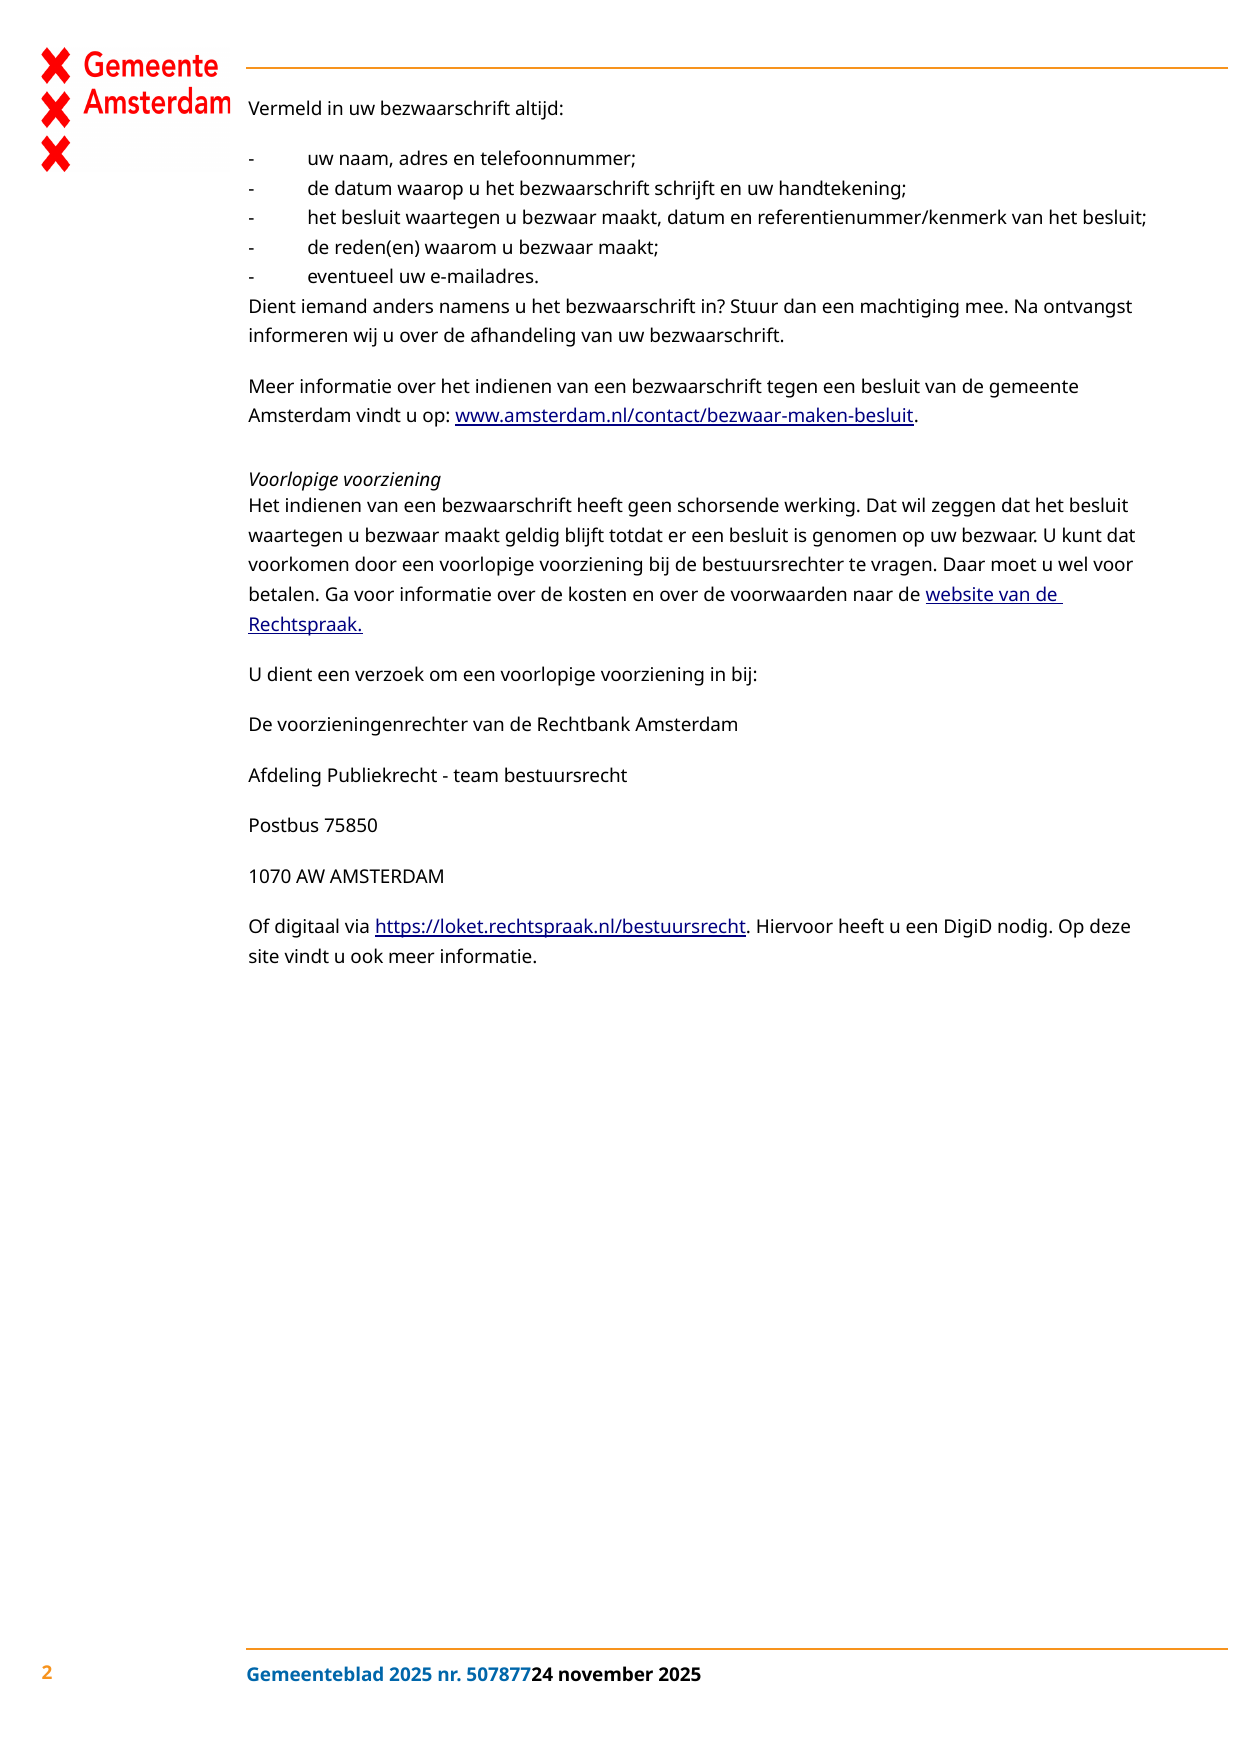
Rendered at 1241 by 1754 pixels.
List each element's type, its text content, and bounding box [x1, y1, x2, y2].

text 1070 AW AMSTERDAM [248, 863, 1152, 888]
text Het indienen van een bezwaarschrift heeft geen schorsende werking. Dat wil zeggen dat het besluit waartegen u bezwaar maakt geldig blijft totdat er een besluit is genomen op uw bezwaar. U kunt dat voorkomen door een voorlopige voorziening bij de bestuursrechter te vragen. Daar moet u wel voor betalen. Ga voor informatie over de kosten en over de voorwaarden naar de website van de Rechtspraak. [248, 492, 1152, 636]
text Of digitaal via https://loket.rechtspraak.nl/bestuursrecht. Hiervoor heeft u een DigiD nodig. Op deze site vindt u ook meer informatie. [248, 913, 1152, 968]
text Meer informatie over het indienen van een bezwaarschrift tegen een besluit van de gemeente Amsterdam vindt u op: www.amsterdam.nl/contact/bezwaar-maken-besluit. [248, 373, 1152, 428]
text U dient een verzoek om een voorlopige voorziening in bij: [248, 661, 1152, 687]
text Afdeling Publiekrecht - team bestuursrecht [248, 762, 1152, 788]
text Vermeld in uw bezwaarschrift altijd: [248, 95, 1152, 121]
text Postbus 75850 [248, 812, 1152, 838]
list de datum waarop u het bezwaarschrift schrijft en uw handtekening; [248, 175, 1152, 201]
text Dient iemand anders namens u het bezwaarschrift in? Stuur dan een machtiging mee. Na ontvangst informeren wij u over de afhandeling van uw bezwaarschrift. [248, 293, 1152, 348]
list de reden(en) waarom u bezwaar maakt; [248, 234, 1152, 260]
list uw naam, adres en telefoonnummer; [248, 145, 1152, 171]
text De voorzieningenrechter van de Rechtbank Amsterdam [248, 712, 1152, 737]
list eventueel uw e-mailadres. [248, 263, 1152, 289]
picture [41, 47, 231, 172]
list het besluit waartegen u bezwaar maakt, datum en referentienummer/kenmerk van het besluit; [248, 204, 1152, 230]
text Voorlopige voorziening [248, 467, 1152, 492]
